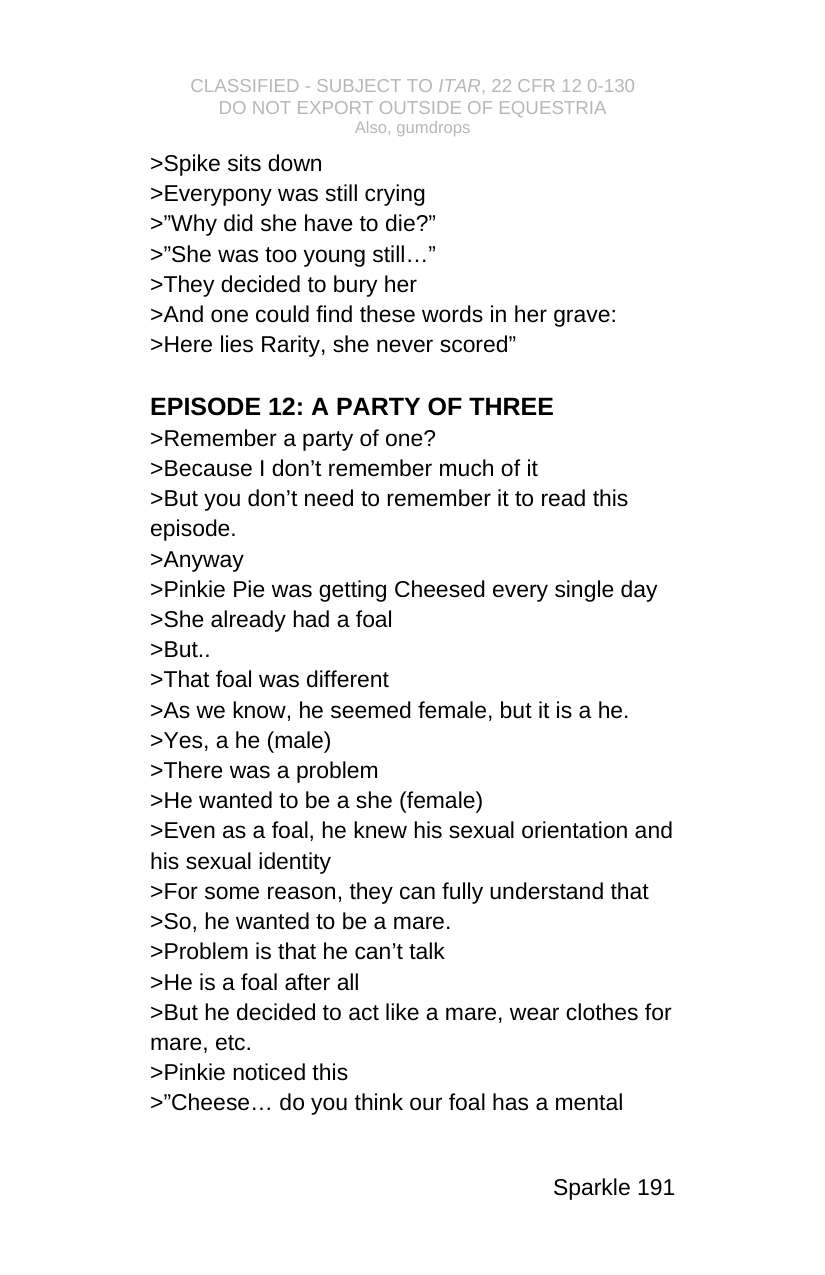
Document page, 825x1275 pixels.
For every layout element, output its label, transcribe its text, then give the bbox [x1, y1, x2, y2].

text >He is a foal after all [150, 968, 675, 995]
text >But you don’t need to remember it to read this episode. [150, 485, 675, 542]
text >And one could find these words in her grave: [150, 301, 675, 327]
text >Pinkie Pie was getting Cheesed every single day [150, 576, 675, 602]
text >He wanted to be a she (female) [150, 787, 675, 813]
text >”Why did she have to die?” [150, 210, 675, 237]
text >Anyway [150, 546, 675, 572]
text >Here lies Rarity, she never scored” [150, 331, 675, 358]
text >But he decided to act like a mare, wear clothes for mare, etc. [150, 999, 675, 1055]
text >Pinkie noticed this [150, 1059, 675, 1085]
text >”She was too young still…” [150, 241, 675, 267]
text >Because I don’t remember much of it [150, 455, 675, 481]
text >Yes, a he (male) [150, 727, 675, 753]
text >Remember a party of one? [150, 425, 675, 451]
text >They decided to bury her [150, 271, 675, 297]
text >For some reason, they can fully understand that [150, 878, 675, 904]
text >Even as a foal, he knew his sexual orientation and his sexual identity [150, 817, 675, 874]
text >Everypony was still crying [150, 180, 675, 207]
text >As we know, he seemed female, but it is a he. [150, 697, 675, 723]
text >But.. [150, 636, 675, 662]
text >Problem is that he can’t talk [150, 938, 675, 964]
text EPISODE 12: A PARTY OF THREE [150, 392, 675, 420]
text >She already had a foal [150, 606, 675, 632]
text >That foal was different [150, 666, 675, 693]
text >”Cheese… do you think our foal has a mental [150, 1089, 675, 1116]
text >So, he wanted to be a mare. [150, 908, 675, 934]
text >Spike sits down [150, 150, 675, 176]
text >There was a problem [150, 757, 675, 783]
